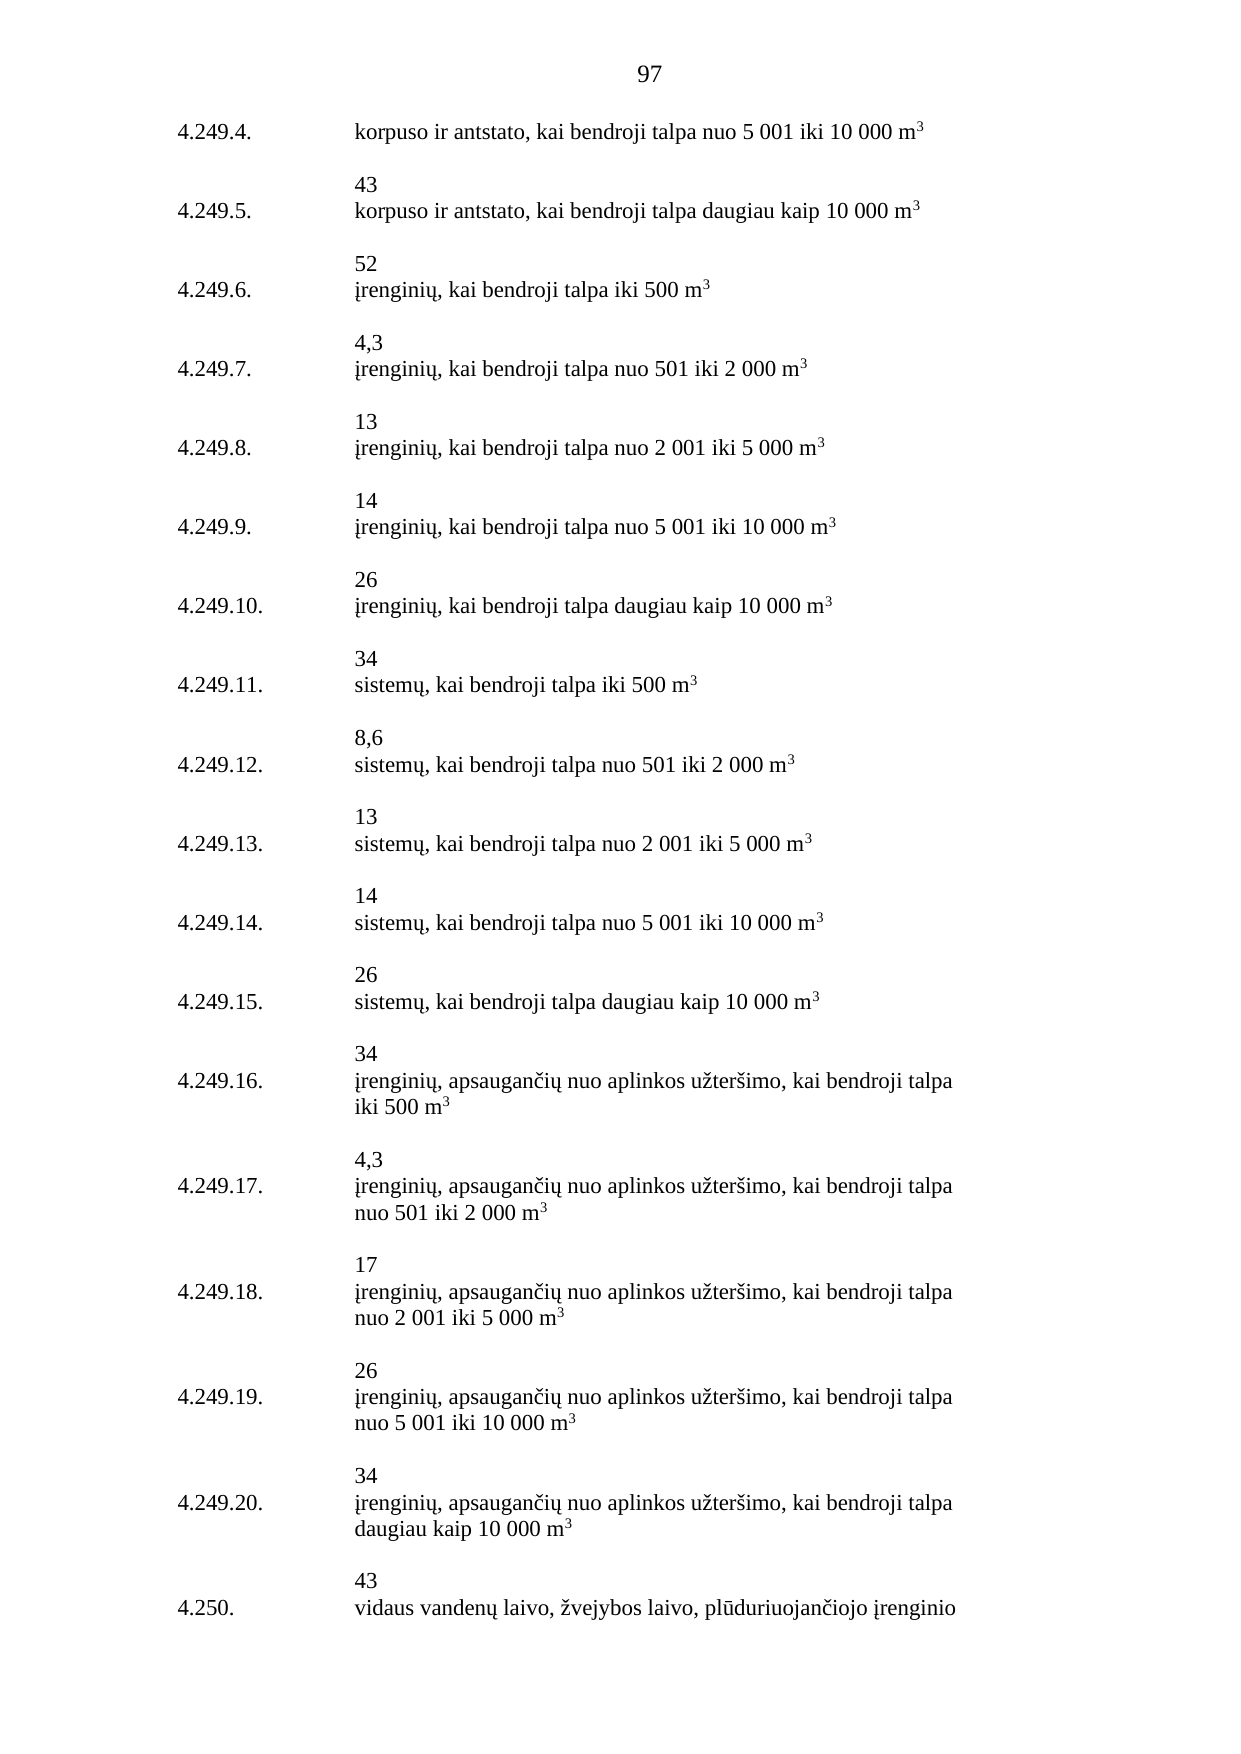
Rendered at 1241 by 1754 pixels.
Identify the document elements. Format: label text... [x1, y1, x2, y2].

text nuo 501 iki 2 000 m3 17 [354, 1199, 974, 1278]
text 4.249.8. įrenginių, kai bendroji talpa nuo 2 001 iki 5 000 m3 14 [177, 434, 974, 513]
text 4.249.11. sistemų, kai bendroji talpa iki 500 m3 8,6 [177, 672, 974, 751]
text 4.249.16. įrenginių, apsaugančių nuo aplinkos užteršimo, kai bendroji talpa [177, 1067, 974, 1093]
text daugiau kaip 10 000 m3 43 [354, 1515, 974, 1594]
text 4.249.7. įrenginių, kai bendroji talpa nuo 501 iki 2 000 m3 13 [177, 355, 974, 434]
text nuo 5 001 iki 10 000 m3 34 [354, 1409, 974, 1488]
text 4.249.14. sistemų, kai bendroji talpa nuo 5 001 iki 10 000 m3 26 [177, 909, 974, 988]
text 4.249.9. įrenginių, kai bendroji talpa nuo 5 001 iki 10 000 m3 26 [177, 513, 974, 592]
text 4.249.19. įrenginių, apsaugančių nuo aplinkos užteršimo, kai bendroji talpa [177, 1383, 974, 1409]
text 4.249.12. sistemų, kai bendroji talpa nuo 501 iki 2 000 m3 13 [177, 751, 974, 830]
text 4.250. vidaus vandenų laivo, žvejybos laivo, plūduriuojančiojo įrenginio [177, 1594, 974, 1620]
text 4.249.10. įrenginių, kai bendroji talpa daugiau kaip 10 000 m3 34 [177, 592, 974, 672]
text 4.249.17. įrenginių, apsaugančių nuo aplinkos užteršimo, kai bendroji talpa [177, 1172, 974, 1199]
text 4.249.15. sistemų, kai bendroji talpa daugiau kaip 10 000 m3 34 [177, 988, 974, 1067]
text 4.249.13. sistemų, kai bendroji talpa nuo 2 001 iki 5 000 m3 14 [177, 830, 974, 909]
text 4.249.6. įrenginių, kai bendroji talpa iki 500 m3 4,3 [177, 276, 974, 355]
text 4.249.20. įrenginių, apsaugančių nuo aplinkos užteršimo, kai bendroji talpa [177, 1488, 974, 1515]
text 4.249.5. korpuso ir antstato, kai bendroji talpa daugiau kaip 10 000 m3 52 [177, 197, 974, 276]
text 4.249.18. įrenginių, apsaugančių nuo aplinkos užteršimo, kai bendroji talpa [177, 1278, 974, 1304]
text iki 500 m3 4,3 [354, 1093, 974, 1172]
text nuo 2 001 iki 5 000 m3 26 [354, 1304, 974, 1383]
text 4.249.4. korpuso ir antstato, kai bendroji talpa nuo 5 001 iki 10 000 m3 43 [177, 118, 974, 197]
